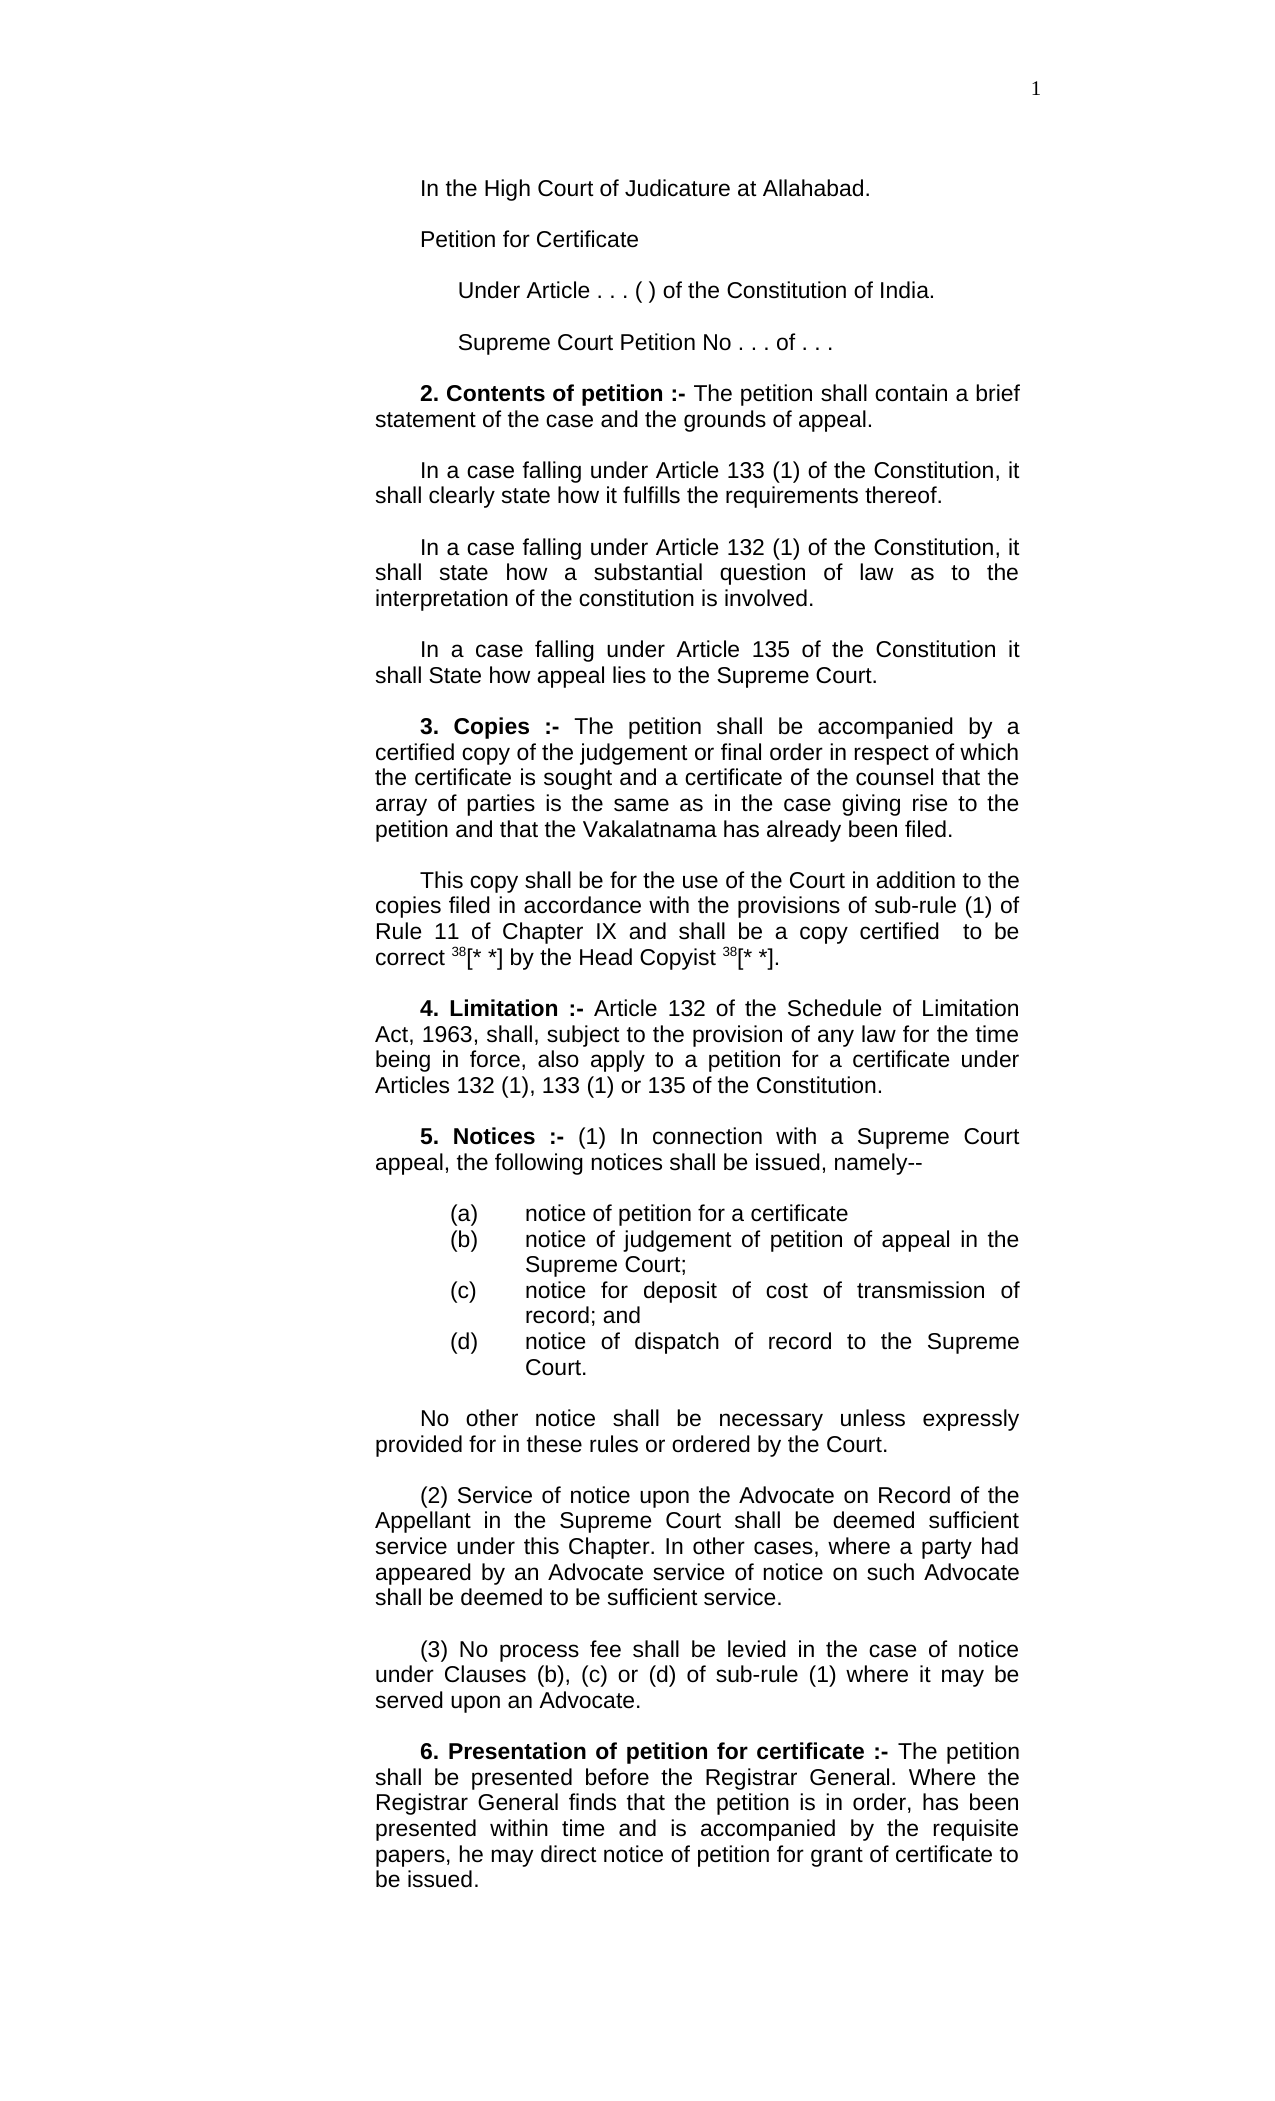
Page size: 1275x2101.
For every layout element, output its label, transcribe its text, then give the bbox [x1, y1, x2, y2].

text (3) No process fee shall be levied in the case of notice under Clauses (b), (c) or (d) of sub-rule (1) where it may be served upon an Advocate. [375, 1636, 1020, 1713]
text (a) notice of petition for a certificate [450, 1201, 1020, 1226]
text 2. Contents of petition :- The petition shall contain a brief statement of the case and the grounds of appeal. [375, 381, 1020, 432]
text Under Article . . . ( ) of the Constitution of India. [375, 278, 1020, 304]
text No other notice shall be necessary unless expressly provided for in these rules or ordered by the Court. [375, 1406, 1020, 1457]
text (2) Service of notice upon the Advocate on Record of the Appellant in the Supreme Court shall be deemed sufficient service under this Chapter. In other cases, where a party had appeared by an Advocate service of notice on such Advocate shall be deemed to be sufficient service. [375, 1482, 1020, 1611]
text In the High Court of Judicature at Allahabad. [375, 176, 1020, 201]
text (d) notice of dispatch of record to the Supreme Court. [450, 1329, 1020, 1380]
text Supreme Court Petition No . . . of . . . [375, 329, 1020, 355]
text 5. Notices :- (1) In connection with a Supreme Court appeal, the following notices shall be issued, namely-- [375, 1124, 1020, 1175]
text In a case falling under Article 132 (1) of the Constitution, it shall state how a substantial question of law as to the interpretation of the constitution is involved. [375, 534, 1020, 611]
text This copy shall be for the use of the Court in addition to the copies filed in accordance with the provisions of sub-rule (1) of Rule 11 of Chapter IX and shall be a copy certified to be correct 38[* *] by the Head Copyist 38[* *]. [375, 867, 1020, 970]
text Petition for Certificate [375, 227, 1020, 252]
text (c) notice for deposit of cost of transmission of record; and [450, 1277, 1020, 1329]
text 4. Limitation :- Article 132 of the Schedule of Limitation Act, 1963, shall, subject to the provision of any law for the time being in force, also apply to a petition for a certificate under Articles 132 (1), 133 (1) or 135 of the Constitution. [375, 996, 1020, 1098]
text (b) notice of judgement of petition of appeal in the Supreme Court; [450, 1226, 1020, 1277]
text 6. Presentation of petition for certificate :- The petition shall be presented before the Registrar General. Where the Registrar General finds that the petition is in order, has been presented within time and is accompanied by the requisite papers, he may direct notice of petition for grant of certificate to be issued. [375, 1739, 1020, 1892]
text In a case falling under Article 133 (1) of the Constitution, it shall clearly state how it fulfills the requirements thereof. [375, 457, 1020, 509]
text In a case falling under Article 135 of the Constitution it shall State how appeal lies to the Supreme Court. [375, 637, 1020, 688]
text 3. Copies :- The petition shall be accompanied by a certified copy of the judgement or final order in respect of which the certificate is sought and a certificate of the counsel that the array of parties is the same as in the case giving rise to the petition and that the Vakalatnama has already been filed. [375, 714, 1020, 842]
